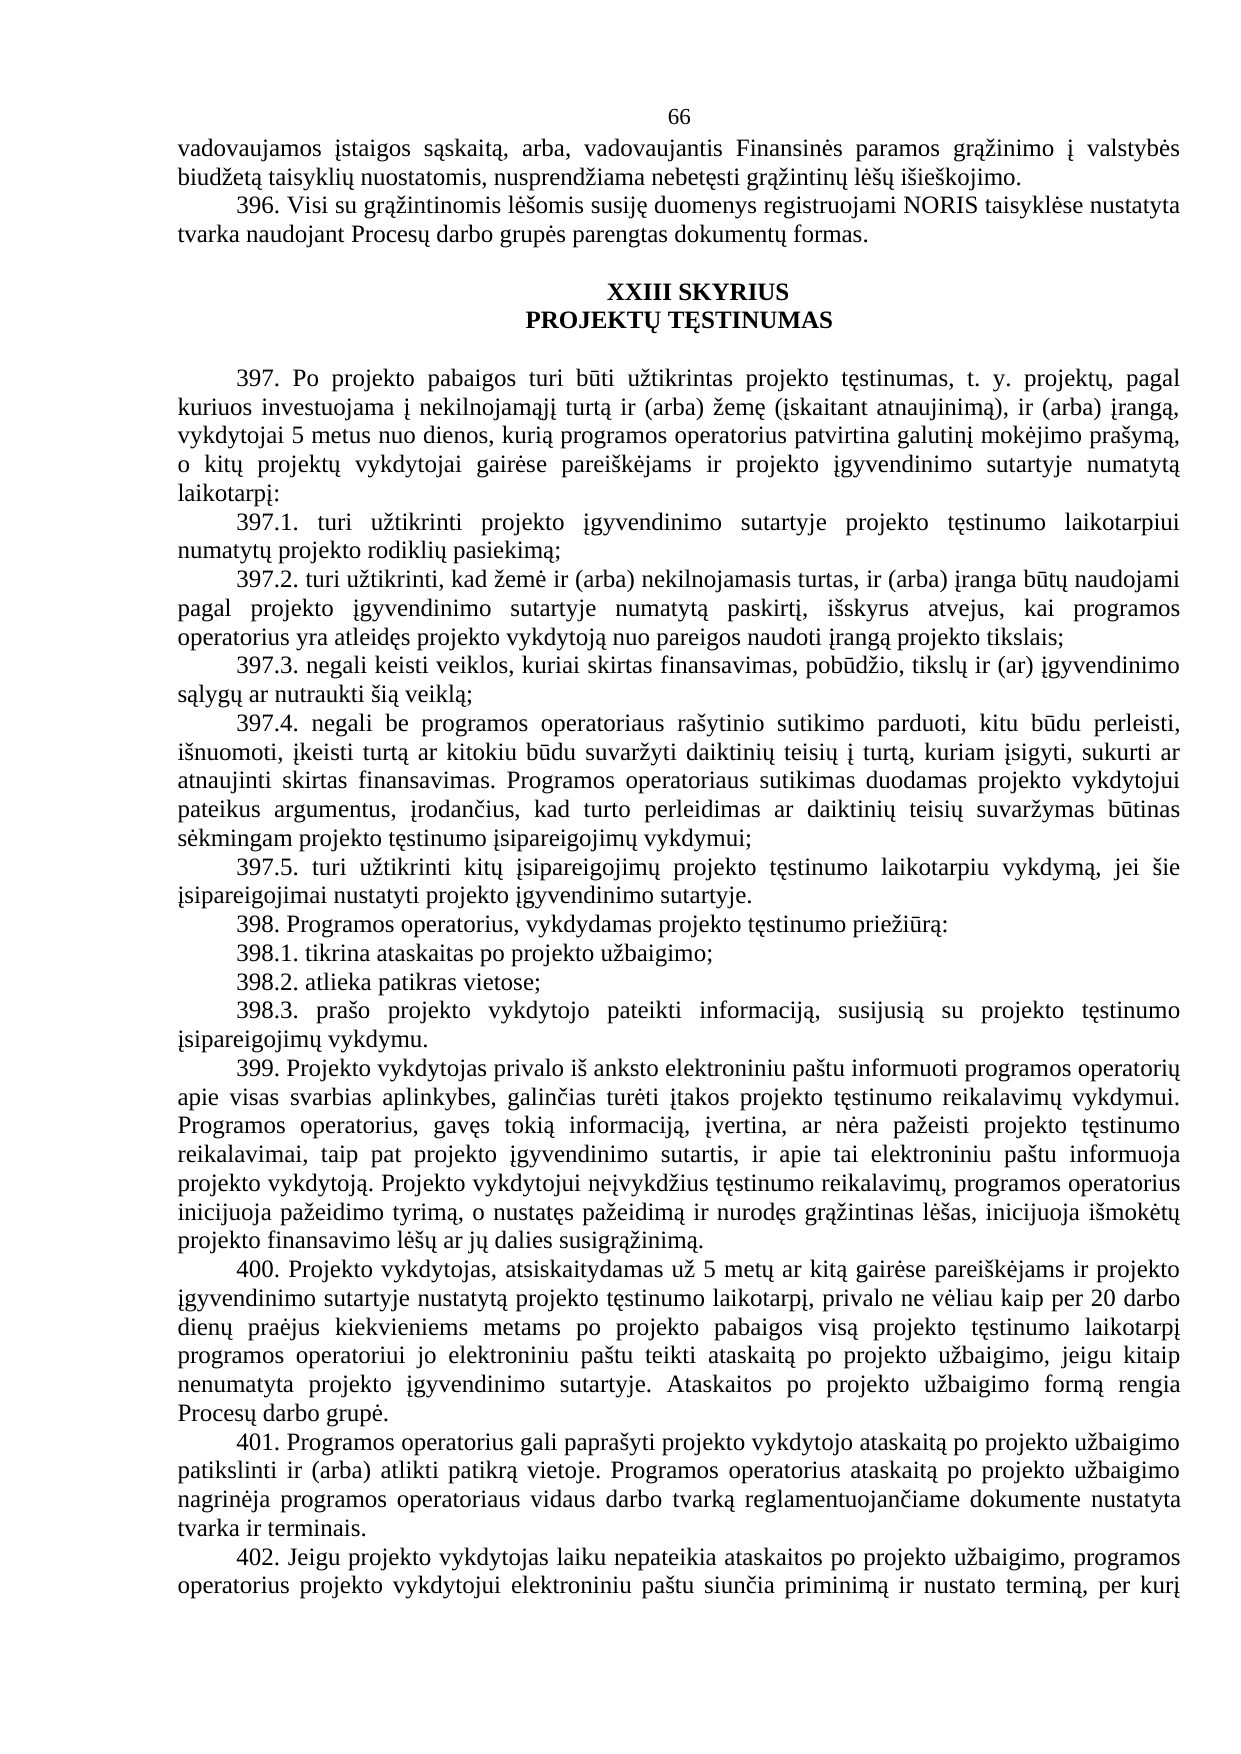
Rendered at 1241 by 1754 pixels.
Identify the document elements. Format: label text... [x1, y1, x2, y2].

text 397.3. negali keisti veiklos, kuriai skirtas finansavimas, pobūdžio, tikslų ir (ar) įgyvendinimo sąlygų ar nutraukti šią veiklą; [177, 650, 1181, 708]
text 398. Programos operatorius, vykdydamas projekto tęstinumo priežiūrą: [177, 909, 1181, 938]
text 398.2. atlieka patikras vietose; [177, 967, 1181, 995]
text vadovaujamos įstaigos sąskaitą, arba, vadovaujantis Finansinės paramos grąžinimo į valstybės biudžetą taisyklių nuostatomis, nusprendžiama nebetęsti grąžintinų lėšų išieškojimo. [177, 133, 1181, 190]
text 397. Po projekto pabaigos turi būti užtikrintas projekto tęstinumas, t. y. projektų, pagal kuriuos investuojama į nekilnojamąjį turtą ir (arba) žemę (įskaitant atnaujinimą), ir (arba) įrangą, vykdytojai 5 metus nuo dienos, kurią programos operatorius patvirtina galutinį mokėjimo prašymą, o kitų projektų vykdytojai gairėse pareiškėjams ir projekto įgyvendinimo sutartyje numatytą laikotarpį: [177, 363, 1181, 507]
text Projektų tęstinumas [177, 305, 1181, 334]
text 401. Programos operatorius gali paprašyti projekto vykdytojo ataskaitą po projekto užbaigimo patikslinti ir (arba) atlikti patikrą vietoje. Programos operatorius ataskaitą po projekto užbaigimo nagrinėja programos operatoriaus vidaus darbo tvarką reglamentuojančiame dokumente nustatyta tvarka ir terminais. [177, 1427, 1181, 1542]
text 402. Jeigu projekto vykdytojas laiku nepateikia ataskaitos po projekto užbaigimo, programos operatorius projekto vykdytojui elektroniniu paštu siunčia priminimą ir nustato terminą, per kurį [177, 1542, 1181, 1599]
text 397.4. negali be programos operatoriaus rašytinio sutikimo parduoti, kitu būdu perleisti, išnuomoti, įkeisti turtą ar kitokiu būdu suvaržyti daiktinių teisių į turtą, kuriam įsigyti, sukurti ar atnaujinti skirtas finansavimas. Programos operatoriaus sutikimas duodamas projekto vykdytojui pateikus argumentus, įrodančius, kad turto perleidimas ar daiktinių teisių suvaržymas būtinas sėkmingam projekto tęstinumo įsipareigojimų vykdymui; [177, 708, 1181, 852]
text XXIII SKYRIUS [215, 277, 1181, 305]
text 397.1. turi užtikrinti projekto įgyvendinimo sutartyje projekto tęstinumo laikotarpiui numatytų projekto rodiklių pasiekimą; [177, 507, 1181, 564]
text 400. Projekto vykdytojas, atsiskaitydamas už 5 metų ar kitą gairėse pareiškėjams ir projekto įgyvendinimo sutartyje nustatytą projekto tęstinumo laikotarpį, privalo ne vėliau kaip per 20 darbo dienų praėjus kiekvieniems metams po projekto pabaigos visą projekto tęstinumo laikotarpį programos operatoriui jo elektroniniu paštu teikti ataskaitą po projekto užbaigimo, jeigu kitaip nenumatyta projekto įgyvendinimo sutartyje. Ataskaitos po projekto užbaigimo formą rengia Procesų darbo grupė. [177, 1254, 1181, 1427]
text 399. Projekto vykdytojas privalo iš anksto elektroniniu paštu informuoti programos operatorių apie visas svarbias aplinkybes, galinčias turėti įtakos projekto tęstinumo reikalavimų vykdymui. Programos operatorius, gavęs tokią informaciją, įvertina, ar nėra pažeisti projekto tęstinumo reikalavimai, taip pat projekto įgyvendinimo sutartis, ir apie tai elektroniniu paštu informuoja projekto vykdytoją. Projekto vykdytojui neįvykdžius tęstinumo reikalavimų, programos operatorius inicijuoja pažeidimo tyrimą, o nustatęs pažeidimą ir nurodęs grąžintinas lėšas, inicijuoja išmokėtų projekto finansavimo lėšų ar jų dalies susigrąžinimą. [177, 1053, 1181, 1254]
text 398.1. tikrina ataskaitas po projekto užbaigimo; [177, 938, 1181, 967]
text 398.3. prašo projekto vykdytojo pateikti informaciją, susijusią su projekto tęstinumo įsipareigojimų vykdymu. [177, 995, 1181, 1053]
text 397.5. turi užtikrinti kitų įsipareigojimų projekto tęstinumo laikotarpiu vykdymą, jei šie įsipareigojimai nustatyti projekto įgyvendinimo sutartyje. [177, 852, 1181, 909]
text 396. Visi su grąžintinomis lėšomis susiję duomenys registruojami NORIS taisyklėse nustatyta tvarka naudojant Procesų darbo grupės parengtas dokumentų formas. [177, 190, 1181, 248]
text 397.2. turi užtikrinti, kad žemė ir (arba) nekilnojamasis turtas, ir (arba) įranga būtų naudojami pagal projekto įgyvendinimo sutartyje numatytą paskirtį, išskyrus atvejus, kai programos operatorius yra atleidęs projekto vykdytoją nuo pareigos naudoti įrangą projekto tikslais; [177, 564, 1181, 650]
